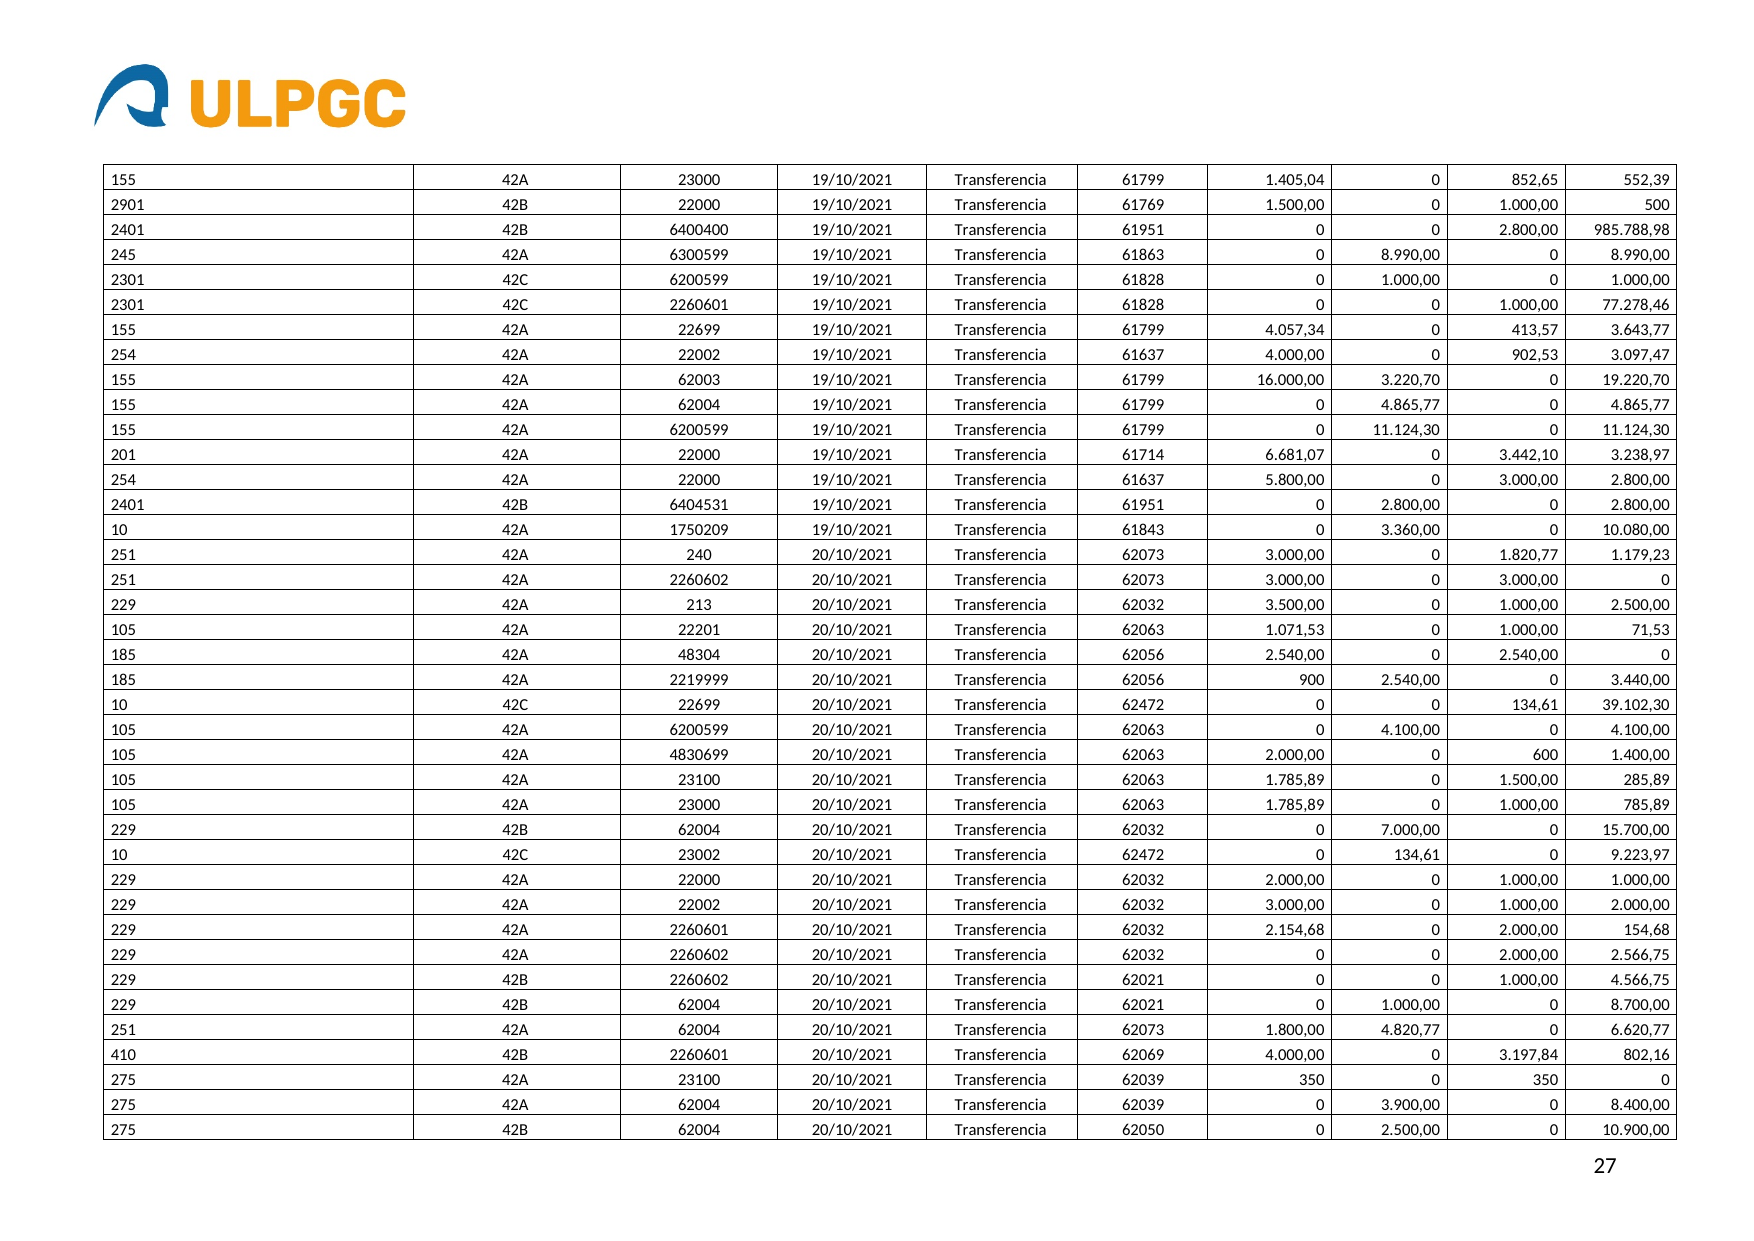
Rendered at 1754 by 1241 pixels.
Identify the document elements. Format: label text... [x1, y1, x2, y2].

table_cell 2.000,00 [1208, 740, 1331, 764]
table_cell 4.100,00 [1566, 715, 1676, 739]
table_cell [1677, 714, 1683, 739]
table_cell 20/10/2021 [778, 990, 926, 1014]
table_cell Transferencia [927, 190, 1077, 214]
table_cell 229 [104, 965, 413, 989]
table_cell Transferencia [927, 215, 1077, 239]
table_cell 902,53 [1448, 340, 1565, 364]
table_cell Transferencia [927, 440, 1077, 464]
table_cell 20/10/2021 [778, 690, 926, 714]
table_cell 61951 [1078, 215, 1207, 239]
table_cell 0 [1566, 565, 1676, 589]
table_cell 42B [414, 190, 620, 214]
table_cell 3.643,77 [1566, 315, 1676, 339]
table_cell 23000 [621, 790, 777, 814]
table_cell 62056 [1078, 665, 1207, 689]
table_cell 0 [1208, 815, 1331, 839]
table_cell [1677, 1014, 1683, 1039]
table_cell 0 [1332, 940, 1447, 964]
table_cell 2.500,00 [1332, 1115, 1447, 1139]
table_cell 1.800,00 [1208, 1015, 1331, 1039]
table_cell 42A [414, 765, 620, 789]
table_cell 20/10/2021 [778, 890, 926, 914]
table_cell 3.238,97 [1566, 440, 1676, 464]
table_cell Transferencia [927, 390, 1077, 414]
table_cell 0 [1332, 215, 1447, 239]
table_cell 251 [104, 540, 413, 564]
table_cell Transferencia [927, 840, 1077, 864]
table_cell [1677, 189, 1683, 214]
table_cell 22000 [621, 190, 777, 214]
table_cell [1677, 264, 1683, 289]
table_cell 22000 [621, 440, 777, 464]
table_cell 0 [1332, 740, 1447, 764]
table_cell 61769 [1078, 190, 1207, 214]
table_cell [1677, 1064, 1683, 1089]
table_cell 229 [104, 940, 413, 964]
table_cell 1.785,89 [1208, 765, 1331, 789]
table_cell 23000 [621, 165, 777, 189]
table_cell 4.100,00 [1332, 715, 1447, 739]
table_cell 20/10/2021 [778, 715, 926, 739]
table_cell 2260602 [621, 940, 777, 964]
table_cell 2.800,00 [1448, 215, 1565, 239]
table_cell 42A [414, 1090, 620, 1114]
table_cell 6200599 [621, 415, 777, 439]
table_cell 0 [1448, 665, 1565, 689]
table_cell 42A [414, 790, 620, 814]
table_cell 20/10/2021 [778, 1090, 926, 1114]
table_cell Transferencia [927, 1065, 1077, 1089]
table_cell 42B [414, 1115, 620, 1139]
table_cell 155 [104, 365, 413, 389]
table_cell [1677, 614, 1683, 639]
table_cell 0 [1208, 990, 1331, 1014]
table_cell 251 [104, 1015, 413, 1039]
table_cell 0 [1332, 540, 1447, 564]
table_cell 0 [1448, 1090, 1565, 1114]
table_cell 2901 [104, 190, 413, 214]
table_cell Transferencia [927, 765, 1077, 789]
table_cell 2301 [104, 290, 413, 314]
table_cell 42A [414, 390, 620, 414]
table_cell 19/10/2021 [778, 240, 926, 264]
table_cell 42A [414, 440, 620, 464]
table_cell [1677, 739, 1683, 764]
table_cell 0 [1208, 490, 1331, 514]
table_cell 105 [104, 615, 413, 639]
table_cell 20/10/2021 [778, 540, 926, 564]
table_cell [1677, 889, 1683, 914]
table_cell 785,89 [1566, 790, 1676, 814]
table_cell 20/10/2021 [778, 790, 926, 814]
table_cell 229 [104, 890, 413, 914]
table_cell 2401 [104, 490, 413, 514]
table_cell 0 [1332, 615, 1447, 639]
table_cell 1.500,00 [1448, 765, 1565, 789]
table_cell 62004 [621, 1090, 777, 1114]
table_cell 4.566,75 [1566, 965, 1676, 989]
table_cell 0 [1332, 1065, 1447, 1089]
table_cell 19/10/2021 [778, 415, 926, 439]
table_cell 4.000,00 [1208, 1040, 1331, 1064]
table_cell 77.278,46 [1566, 290, 1676, 314]
table_cell 19/10/2021 [778, 315, 926, 339]
table_cell 0 [1332, 765, 1447, 789]
table_cell 20/10/2021 [778, 815, 926, 839]
table_cell 0 [1332, 790, 1447, 814]
table_cell 6.681,07 [1208, 440, 1331, 464]
table_cell 8.990,00 [1332, 240, 1447, 264]
table_cell [1677, 1039, 1683, 1064]
table_cell Transferencia [927, 865, 1077, 889]
table_cell [1677, 664, 1683, 689]
table_cell 62004 [621, 990, 777, 1014]
table_cell Transferencia [927, 1040, 1077, 1064]
table_cell 1.000,00 [1332, 990, 1447, 1014]
table_cell 62472 [1078, 690, 1207, 714]
table_cell 19/10/2021 [778, 165, 926, 189]
table_cell 61637 [1078, 340, 1207, 364]
table_cell 0 [1448, 240, 1565, 264]
table_cell 1.400,00 [1566, 740, 1676, 764]
table_cell 3.000,00 [1448, 465, 1565, 489]
table_cell 0 [1448, 365, 1565, 389]
table_cell 3.900,00 [1332, 1090, 1447, 1114]
table_cell 0 [1208, 1115, 1331, 1139]
table_cell 600 [1448, 740, 1565, 764]
table_cell 3.097,47 [1566, 340, 1676, 364]
table_cell 19/10/2021 [778, 190, 926, 214]
table_cell [1677, 789, 1683, 814]
table_cell 20/10/2021 [778, 915, 926, 939]
table_cell 62004 [621, 1115, 777, 1139]
table_cell 285,89 [1566, 765, 1676, 789]
table_cell 5.800,00 [1208, 465, 1331, 489]
table_cell 8.700,00 [1566, 990, 1676, 1014]
table_cell 20/10/2021 [778, 840, 926, 864]
table_cell 1.071,53 [1208, 615, 1331, 639]
table_cell 105 [104, 715, 413, 739]
table_cell Transferencia [927, 990, 1077, 1014]
table_cell 62003 [621, 365, 777, 389]
table_cell 1.500,00 [1208, 190, 1331, 214]
table_cell 0 [1332, 315, 1447, 339]
table_cell 42A [414, 665, 620, 689]
table_cell 2.540,00 [1448, 640, 1565, 664]
table_cell 229 [104, 815, 413, 839]
table_cell 7.000,00 [1332, 815, 1447, 839]
table_cell 6300599 [621, 240, 777, 264]
table_cell 42B [414, 490, 620, 514]
table_cell 4.820,77 [1332, 1015, 1447, 1039]
table_cell 20/10/2021 [778, 965, 926, 989]
table_cell 62063 [1078, 715, 1207, 739]
table_cell [1677, 764, 1683, 789]
table_cell 62069 [1078, 1040, 1207, 1064]
table_cell 0 [1332, 590, 1447, 614]
table_cell 42B [414, 215, 620, 239]
table_cell Transferencia [927, 965, 1077, 989]
table_cell 0 [1448, 415, 1565, 439]
table_cell 0 [1208, 1090, 1331, 1114]
table_cell [1677, 464, 1683, 489]
table_cell 0 [1566, 1065, 1676, 1089]
table_cell 0 [1448, 715, 1565, 739]
table_cell 62039 [1078, 1065, 1207, 1089]
table_cell 22699 [621, 315, 777, 339]
table_cell [1677, 914, 1683, 939]
table_cell 42A [414, 165, 620, 189]
table_cell Transferencia [927, 165, 1077, 189]
table_cell Transferencia [927, 740, 1077, 764]
table_cell 62032 [1078, 940, 1207, 964]
table_cell 0 [1208, 715, 1331, 739]
table_cell 62032 [1078, 590, 1207, 614]
table_cell 1.000,00 [1566, 265, 1676, 289]
table_cell 0 [1332, 440, 1447, 464]
table_cell [1677, 214, 1683, 239]
table_cell [1677, 639, 1683, 664]
table_cell 1.179,23 [1566, 540, 1676, 564]
table_cell 0 [1566, 640, 1676, 664]
table_cell 0 [1208, 965, 1331, 989]
table_cell 229 [104, 915, 413, 939]
table_cell 11.124,30 [1566, 415, 1676, 439]
table_cell 229 [104, 990, 413, 1014]
table_cell 0 [1448, 265, 1565, 289]
table_cell 1.405,04 [1208, 165, 1331, 189]
table_cell 6200599 [621, 265, 777, 289]
table_cell 10 [104, 690, 413, 714]
table_cell 42C [414, 290, 620, 314]
table_cell [1677, 389, 1683, 414]
table_cell 2260602 [621, 565, 777, 589]
table_cell 0 [1208, 390, 1331, 414]
table_cell 275 [104, 1090, 413, 1114]
table_cell 6404531 [621, 490, 777, 514]
table_cell 42A [414, 565, 620, 589]
table_cell 0 [1208, 215, 1331, 239]
table_cell 1.000,00 [1448, 865, 1565, 889]
table_cell 39.102,30 [1566, 690, 1676, 714]
table_cell 1.000,00 [1448, 190, 1565, 214]
table_cell 2.000,00 [1448, 940, 1565, 964]
table_cell 61799 [1078, 165, 1207, 189]
table_cell 105 [104, 765, 413, 789]
table_cell 42A [414, 465, 620, 489]
table_cell 0 [1332, 190, 1447, 214]
table_cell Transferencia [927, 240, 1077, 264]
table_cell 0 [1448, 1015, 1565, 1039]
table_cell 0 [1208, 690, 1331, 714]
table_cell 62021 [1078, 965, 1207, 989]
table_cell Transferencia [927, 540, 1077, 564]
table_cell [1677, 339, 1683, 364]
table_cell 42A [414, 1015, 620, 1039]
table_cell Transferencia [927, 590, 1077, 614]
table_cell 154,68 [1566, 915, 1676, 939]
table_cell 61799 [1078, 315, 1207, 339]
table_cell 61863 [1078, 240, 1207, 264]
table_cell 62056 [1078, 640, 1207, 664]
table_cell 42A [414, 315, 620, 339]
table_cell Transferencia [927, 340, 1077, 364]
table_cell [1677, 564, 1683, 589]
table_cell 10.080,00 [1566, 515, 1676, 539]
table_cell 22699 [621, 690, 777, 714]
table_cell 0 [1448, 515, 1565, 539]
table_cell 0 [1332, 165, 1447, 189]
table_cell 19/10/2021 [778, 365, 926, 389]
table_cell 42A [414, 890, 620, 914]
table_cell 61799 [1078, 365, 1207, 389]
table_cell 3.000,00 [1208, 540, 1331, 564]
table_cell 19/10/2021 [778, 465, 926, 489]
table_cell 19/10/2021 [778, 265, 926, 289]
table_cell 19/10/2021 [778, 515, 926, 539]
table_cell 2.800,00 [1332, 490, 1447, 514]
table_cell 62032 [1078, 915, 1207, 939]
table_cell 2.800,00 [1566, 490, 1676, 514]
table_cell 2.800,00 [1566, 465, 1676, 489]
table_cell 413,57 [1448, 315, 1565, 339]
table_cell 62032 [1078, 865, 1207, 889]
table_cell 134,61 [1448, 690, 1565, 714]
table_cell 23100 [621, 1065, 777, 1089]
table_cell 62073 [1078, 540, 1207, 564]
table_cell 185 [104, 640, 413, 664]
table_cell 254 [104, 465, 413, 489]
table_cell 19/10/2021 [778, 340, 926, 364]
table_cell 42A [414, 1065, 620, 1089]
table_cell 62004 [621, 815, 777, 839]
table_cell 20/10/2021 [778, 665, 926, 689]
table_cell 19/10/2021 [778, 440, 926, 464]
table_cell 2.500,00 [1566, 590, 1676, 614]
table_cell [1677, 864, 1683, 889]
table_cell 0 [1448, 815, 1565, 839]
table_cell Transferencia [927, 615, 1077, 639]
table_cell 42C [414, 840, 620, 864]
table_cell [1677, 539, 1683, 564]
table_cell 552,39 [1566, 165, 1676, 189]
table_cell 22000 [621, 465, 777, 489]
table_cell 155 [104, 165, 413, 189]
table_cell [1677, 439, 1683, 464]
table_cell 251 [104, 565, 413, 589]
table_cell 4.865,77 [1566, 390, 1676, 414]
table_cell 42A [414, 415, 620, 439]
table_cell 61799 [1078, 415, 1207, 439]
table_cell 6.620,77 [1566, 1015, 1676, 1039]
table_cell 62004 [621, 1015, 777, 1039]
table_cell 42A [414, 615, 620, 639]
table_cell 2219999 [621, 665, 777, 689]
table_cell 8.400,00 [1566, 1090, 1676, 1114]
table_cell 229 [104, 865, 413, 889]
table_cell [1677, 689, 1683, 714]
table_cell 1.000,00 [1448, 890, 1565, 914]
table_cell 229 [104, 590, 413, 614]
table_cell 350 [1448, 1065, 1565, 1089]
table_cell Transferencia [927, 915, 1077, 939]
table_cell 4830699 [621, 740, 777, 764]
table_cell 0 [1208, 840, 1331, 864]
table_cell Transferencia [927, 665, 1077, 689]
table_cell 0 [1332, 640, 1447, 664]
table_cell 155 [104, 315, 413, 339]
table_cell 62063 [1078, 615, 1207, 639]
table_cell [1677, 964, 1683, 989]
table_cell Transferencia [927, 715, 1077, 739]
table_cell 42B [414, 990, 620, 1014]
table_cell 4.057,34 [1208, 315, 1331, 339]
table_cell 61828 [1078, 290, 1207, 314]
table_cell 3.500,00 [1208, 590, 1331, 614]
table_cell 2.154,68 [1208, 915, 1331, 939]
table_cell 42A [414, 940, 620, 964]
table_cell 134,61 [1332, 840, 1447, 864]
table_cell 42A [414, 640, 620, 664]
table_cell 20/10/2021 [778, 765, 926, 789]
table_cell 155 [104, 415, 413, 439]
table_cell 0 [1208, 265, 1331, 289]
table_cell 0 [1332, 1040, 1447, 1064]
table_cell 22201 [621, 615, 777, 639]
table_cell 20/10/2021 [778, 940, 926, 964]
table_cell 61637 [1078, 465, 1207, 489]
table_cell 2.000,00 [1566, 890, 1676, 914]
table_cell 2260601 [621, 915, 777, 939]
table_cell Transferencia [927, 1015, 1077, 1039]
table_cell 213 [621, 590, 777, 614]
table_cell 3.220,70 [1332, 365, 1447, 389]
table_cell 20/10/2021 [778, 590, 926, 614]
table_cell [1677, 989, 1683, 1014]
table_cell 500 [1566, 190, 1676, 214]
table_cell 62021 [1078, 990, 1207, 1014]
table_cell 185 [104, 665, 413, 689]
table_cell 42A [414, 590, 620, 614]
table_cell 61951 [1078, 490, 1207, 514]
table_cell 20/10/2021 [778, 1065, 926, 1089]
table_cell Transferencia [927, 640, 1077, 664]
table_cell 42A [414, 240, 620, 264]
table_cell 48304 [621, 640, 777, 664]
table_cell 2.540,00 [1208, 640, 1331, 664]
table_cell [1677, 1114, 1683, 1139]
table_cell 240 [621, 540, 777, 564]
table_cell 0 [1208, 415, 1331, 439]
table_cell 0 [1332, 965, 1447, 989]
table_cell 19.220,70 [1566, 365, 1676, 389]
table_cell 105 [104, 740, 413, 764]
table_cell 201 [104, 440, 413, 464]
table_cell 275 [104, 1065, 413, 1089]
table_cell 155 [104, 390, 413, 414]
table_cell 1.785,89 [1208, 790, 1331, 814]
table_cell [1677, 289, 1683, 314]
table_cell 42A [414, 540, 620, 564]
table_cell 3.000,00 [1208, 565, 1331, 589]
table_cell Transferencia [927, 265, 1077, 289]
table_cell 20/10/2021 [778, 865, 926, 889]
table_cell 10 [104, 840, 413, 864]
table_cell Transferencia [927, 365, 1077, 389]
table_cell 1750209 [621, 515, 777, 539]
table_cell 4.000,00 [1208, 340, 1331, 364]
table_cell 0 [1448, 1115, 1565, 1139]
table_cell 42B [414, 965, 620, 989]
table_cell 62063 [1078, 765, 1207, 789]
table_cell [1677, 239, 1683, 264]
table_cell Transferencia [927, 465, 1077, 489]
table_cell 19/10/2021 [778, 390, 926, 414]
table_cell 1.000,00 [1448, 590, 1565, 614]
table_cell 2.540,00 [1332, 665, 1447, 689]
table_cell 0 [1332, 915, 1447, 939]
table_cell 0 [1332, 865, 1447, 889]
table_cell 42B [414, 1040, 620, 1064]
table_cell 20/10/2021 [778, 615, 926, 639]
table_cell 20/10/2021 [778, 1040, 926, 1064]
table_cell 15.700,00 [1566, 815, 1676, 839]
table_cell 2.000,00 [1448, 915, 1565, 939]
table_cell 2301 [104, 265, 413, 289]
table_cell 3.440,00 [1566, 665, 1676, 689]
table_cell 1.000,00 [1566, 865, 1676, 889]
table_cell 2401 [104, 215, 413, 239]
table_cell 20/10/2021 [778, 1115, 926, 1139]
table_cell 1.820,77 [1448, 540, 1565, 564]
table_cell 20/10/2021 [778, 565, 926, 589]
table_cell 3.000,00 [1448, 565, 1565, 589]
table_cell [1677, 589, 1683, 614]
table_cell 42A [414, 865, 620, 889]
table_cell 3.442,10 [1448, 440, 1565, 464]
table_cell Transferencia [927, 565, 1077, 589]
table_cell 42A [414, 340, 620, 364]
table_cell 62032 [1078, 890, 1207, 914]
table_cell 900 [1208, 665, 1331, 689]
table_cell 42A [414, 515, 620, 539]
table_cell 410 [104, 1040, 413, 1064]
table_cell 42C [414, 690, 620, 714]
table_cell 9.223,97 [1566, 840, 1676, 864]
table_cell [1677, 814, 1683, 839]
table_cell Transferencia [927, 940, 1077, 964]
table_cell 42A [414, 365, 620, 389]
table_cell Transferencia [927, 490, 1077, 514]
table_cell 0 [1332, 890, 1447, 914]
table_cell 350 [1208, 1065, 1331, 1089]
table_cell [1677, 489, 1683, 514]
table_cell 62063 [1078, 740, 1207, 764]
table_cell Transferencia [927, 890, 1077, 914]
table_cell [1677, 839, 1683, 864]
table_cell 42C [414, 265, 620, 289]
table_cell Transferencia [927, 515, 1077, 539]
table_cell Transferencia [927, 315, 1077, 339]
table_cell [1677, 1089, 1683, 1114]
table_cell 20/10/2021 [778, 640, 926, 664]
table_cell 3.000,00 [1208, 890, 1331, 914]
table_cell 802,16 [1566, 1040, 1676, 1064]
table_cell 0 [1332, 465, 1447, 489]
table_cell 245 [104, 240, 413, 264]
table_cell 42A [414, 915, 620, 939]
table_cell 61714 [1078, 440, 1207, 464]
table_cell 2.000,00 [1208, 865, 1331, 889]
table_cell 62073 [1078, 1015, 1207, 1039]
table_cell 1.000,00 [1448, 615, 1565, 639]
table_cell 0 [1208, 240, 1331, 264]
table_cell 254 [104, 340, 413, 364]
table_cell 1.000,00 [1448, 965, 1565, 989]
table_cell 6200599 [621, 715, 777, 739]
table_cell 0 [1448, 990, 1565, 1014]
table_cell 19/10/2021 [778, 490, 926, 514]
table_cell 4.865,77 [1332, 390, 1447, 414]
table_cell 0 [1208, 515, 1331, 539]
table_cell 0 [1448, 840, 1565, 864]
table_cell 22000 [621, 865, 777, 889]
table_cell 852,65 [1448, 165, 1565, 189]
table_cell Transferencia [927, 1115, 1077, 1139]
table_cell [1677, 414, 1683, 439]
table_cell 3.360,00 [1332, 515, 1447, 539]
table_cell 62032 [1078, 815, 1207, 839]
table_cell 16.000,00 [1208, 365, 1331, 389]
table_cell [1677, 164, 1683, 189]
table_cell 10 [104, 515, 413, 539]
table_cell Transferencia [927, 290, 1077, 314]
table_cell 62472 [1078, 840, 1207, 864]
table_cell 22002 [621, 340, 777, 364]
table_cell 0 [1448, 490, 1565, 514]
table_cell 61799 [1078, 390, 1207, 414]
table_cell 62050 [1078, 1115, 1207, 1139]
table_cell 62004 [621, 390, 777, 414]
table_cell 0 [1332, 290, 1447, 314]
table_cell [1677, 314, 1683, 339]
table_cell 2260601 [621, 1040, 777, 1064]
table_cell 1.000,00 [1448, 790, 1565, 814]
table_cell Transferencia [927, 690, 1077, 714]
table_cell [1677, 514, 1683, 539]
table_cell 1.000,00 [1448, 290, 1565, 314]
table_cell 10.900,00 [1566, 1115, 1676, 1139]
table_cell Transferencia [927, 790, 1077, 814]
table_cell 985.788,98 [1566, 215, 1676, 239]
table_cell 42A [414, 740, 620, 764]
table_cell Transferencia [927, 815, 1077, 839]
table_cell 8.990,00 [1566, 240, 1676, 264]
table_cell 0 [1332, 565, 1447, 589]
table_cell 0 [1208, 290, 1331, 314]
table_cell 0 [1448, 390, 1565, 414]
table_cell 23100 [621, 765, 777, 789]
table_cell 105 [104, 790, 413, 814]
table_cell 0 [1332, 340, 1447, 364]
table_cell 3.197,84 [1448, 1040, 1565, 1064]
table_cell 62039 [1078, 1090, 1207, 1114]
table_cell Transferencia [927, 415, 1077, 439]
table_cell 20/10/2021 [778, 740, 926, 764]
table_cell 62073 [1078, 565, 1207, 589]
table_cell 0 [1208, 940, 1331, 964]
table_cell 71,53 [1566, 615, 1676, 639]
table_cell [1677, 939, 1683, 964]
table_cell Transferencia [927, 1090, 1077, 1114]
table_cell [1677, 364, 1683, 389]
table_cell 2260602 [621, 965, 777, 989]
table_cell 2.566,75 [1566, 940, 1676, 964]
table_cell 2260601 [621, 290, 777, 314]
table_cell 23002 [621, 840, 777, 864]
table_cell 22002 [621, 890, 777, 914]
table_cell 1.000,00 [1332, 265, 1447, 289]
table_cell 61828 [1078, 265, 1207, 289]
table_cell 19/10/2021 [778, 290, 926, 314]
table_cell 275 [104, 1115, 413, 1139]
table_cell 62063 [1078, 790, 1207, 814]
table_cell 19/10/2021 [778, 215, 926, 239]
table_cell 11.124,30 [1332, 415, 1447, 439]
table_cell 61843 [1078, 515, 1207, 539]
table_cell 0 [1332, 690, 1447, 714]
table_cell 6400400 [621, 215, 777, 239]
table_cell 42A [414, 715, 620, 739]
table_cell 42B [414, 815, 620, 839]
table_cell 20/10/2021 [778, 1015, 926, 1039]
